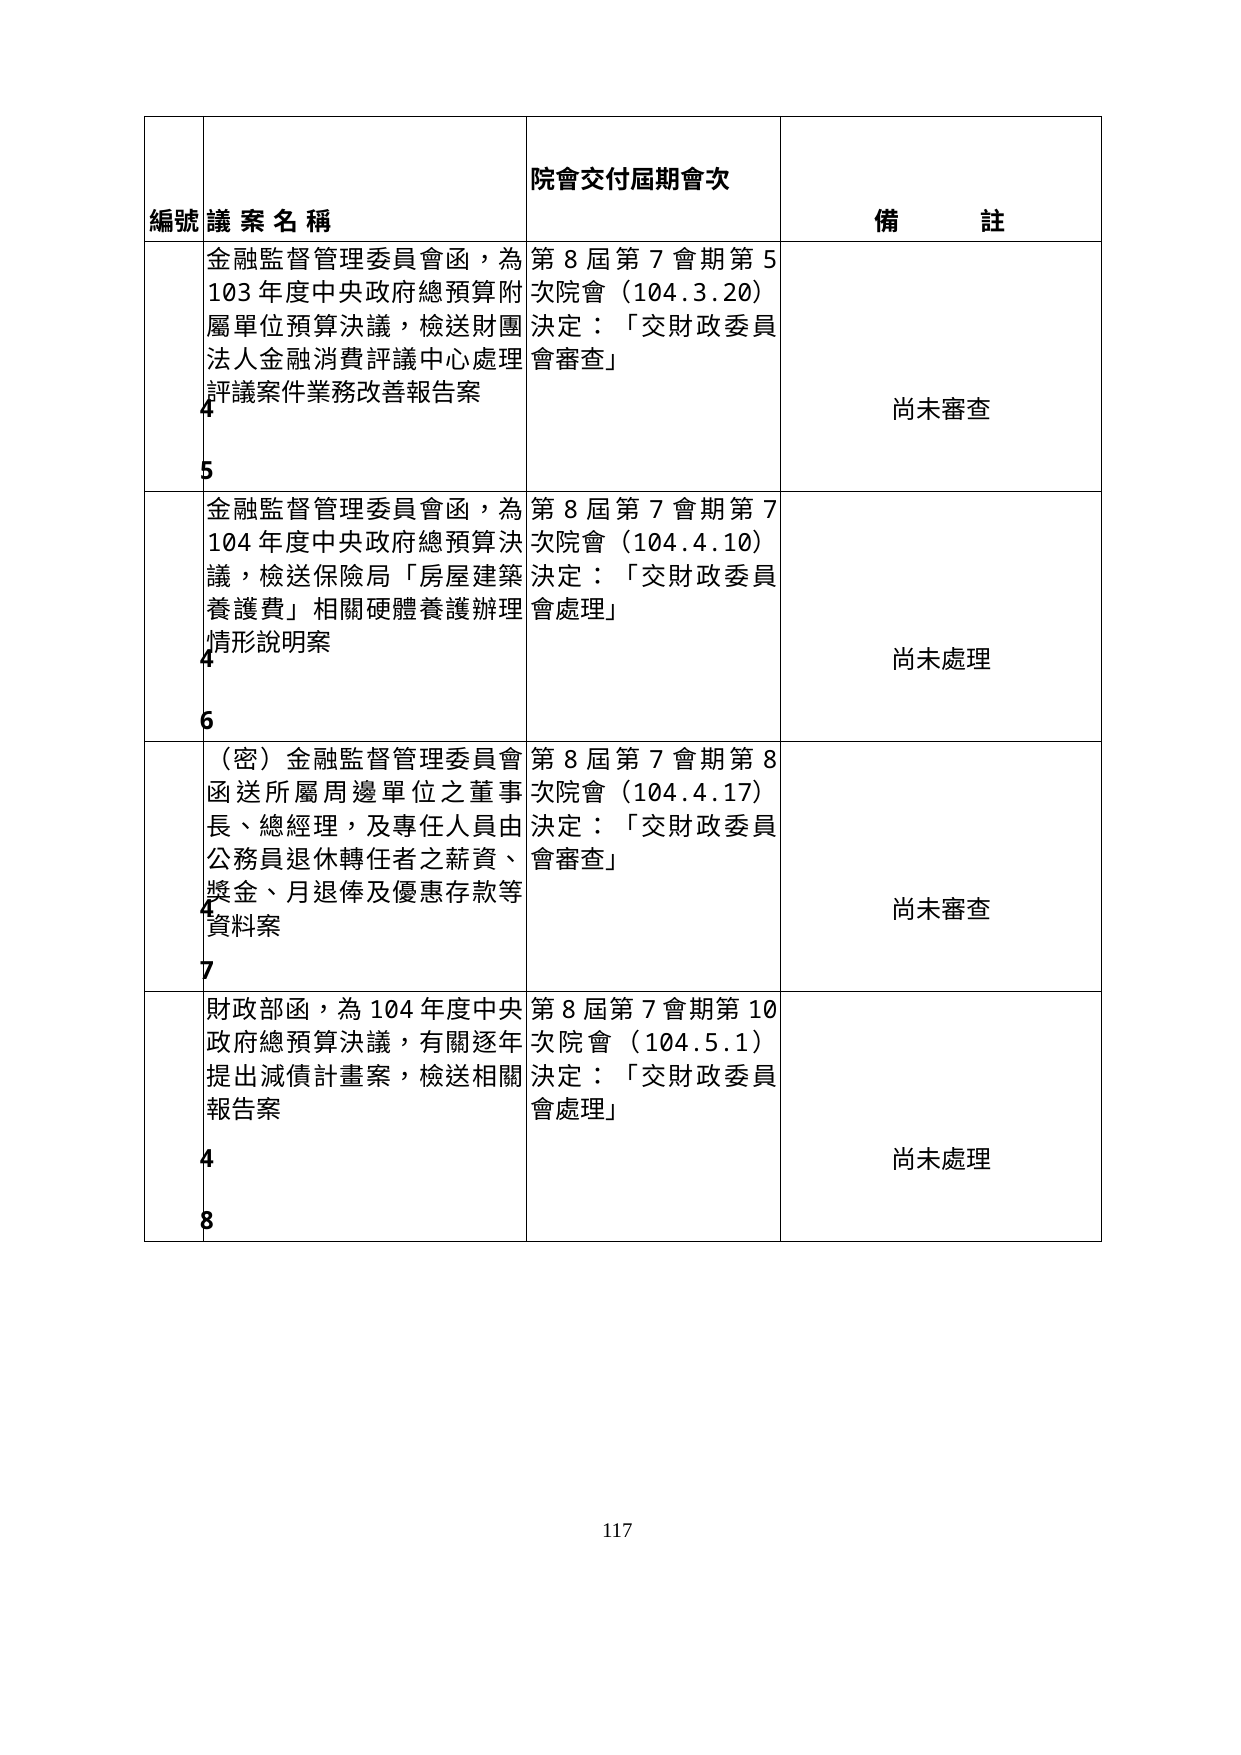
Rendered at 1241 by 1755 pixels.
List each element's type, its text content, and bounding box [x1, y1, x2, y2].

table_cell [145, 742, 203, 991]
table_cell 財政部函，為104年度中央政府總預算決議，有關逐年提出減債計畫案，檢送相關報告案 [204, 992, 526, 1241]
table_cell [145, 992, 203, 1241]
table_cell [145, 242, 203, 491]
table_header 院會交付屆期會次 [527, 117, 780, 241]
table_cell 尚未處理 [781, 992, 1101, 1241]
table_cell 第8屆第7會期第8次院會（104.4.17）決定：「交財政委員會審查」 [527, 742, 780, 991]
table_cell 第8屆第7會期第7次院會（104.4.10）決定：「交財政委員會處理」 [527, 492, 780, 741]
table_cell 尚未審查 [781, 742, 1101, 991]
table_cell 尚未審查 [781, 242, 1101, 491]
table_cell 金融監督管理委員會函，為104年度中央政府總預算決議，檢送保險局「房屋建築養護費」相關硬體養護辦理情形說明案 [204, 492, 526, 741]
table_header 編號 [145, 117, 203, 241]
table_cell （密）金融監督管理委員會函送所屬周邊單位之董事長、總經理，及專任人員由公務員退休轉任者之薪資、獎金、月退俸及優惠存款等資料案 [204, 742, 526, 991]
table_cell 尚未處理 [781, 492, 1101, 741]
table_cell 第8屆第7會期第5次院會（104.3.20）決定：「交財政委員會審查」 [527, 242, 780, 491]
table_cell 第8屆第7會期第10次院會（104.5.1）決定：「交財政委員會處理」 [527, 992, 780, 1241]
table_cell [145, 492, 203, 741]
table_cell 金融監督管理委員會函，為103年度中央政府總預算附屬單位預算決議，檢送財團法人金融消費評議中心處理評議案件業務改善報告案 [204, 242, 526, 491]
table_header 議案名稱 [204, 117, 526, 241]
table_header 備 註 [781, 117, 1101, 241]
